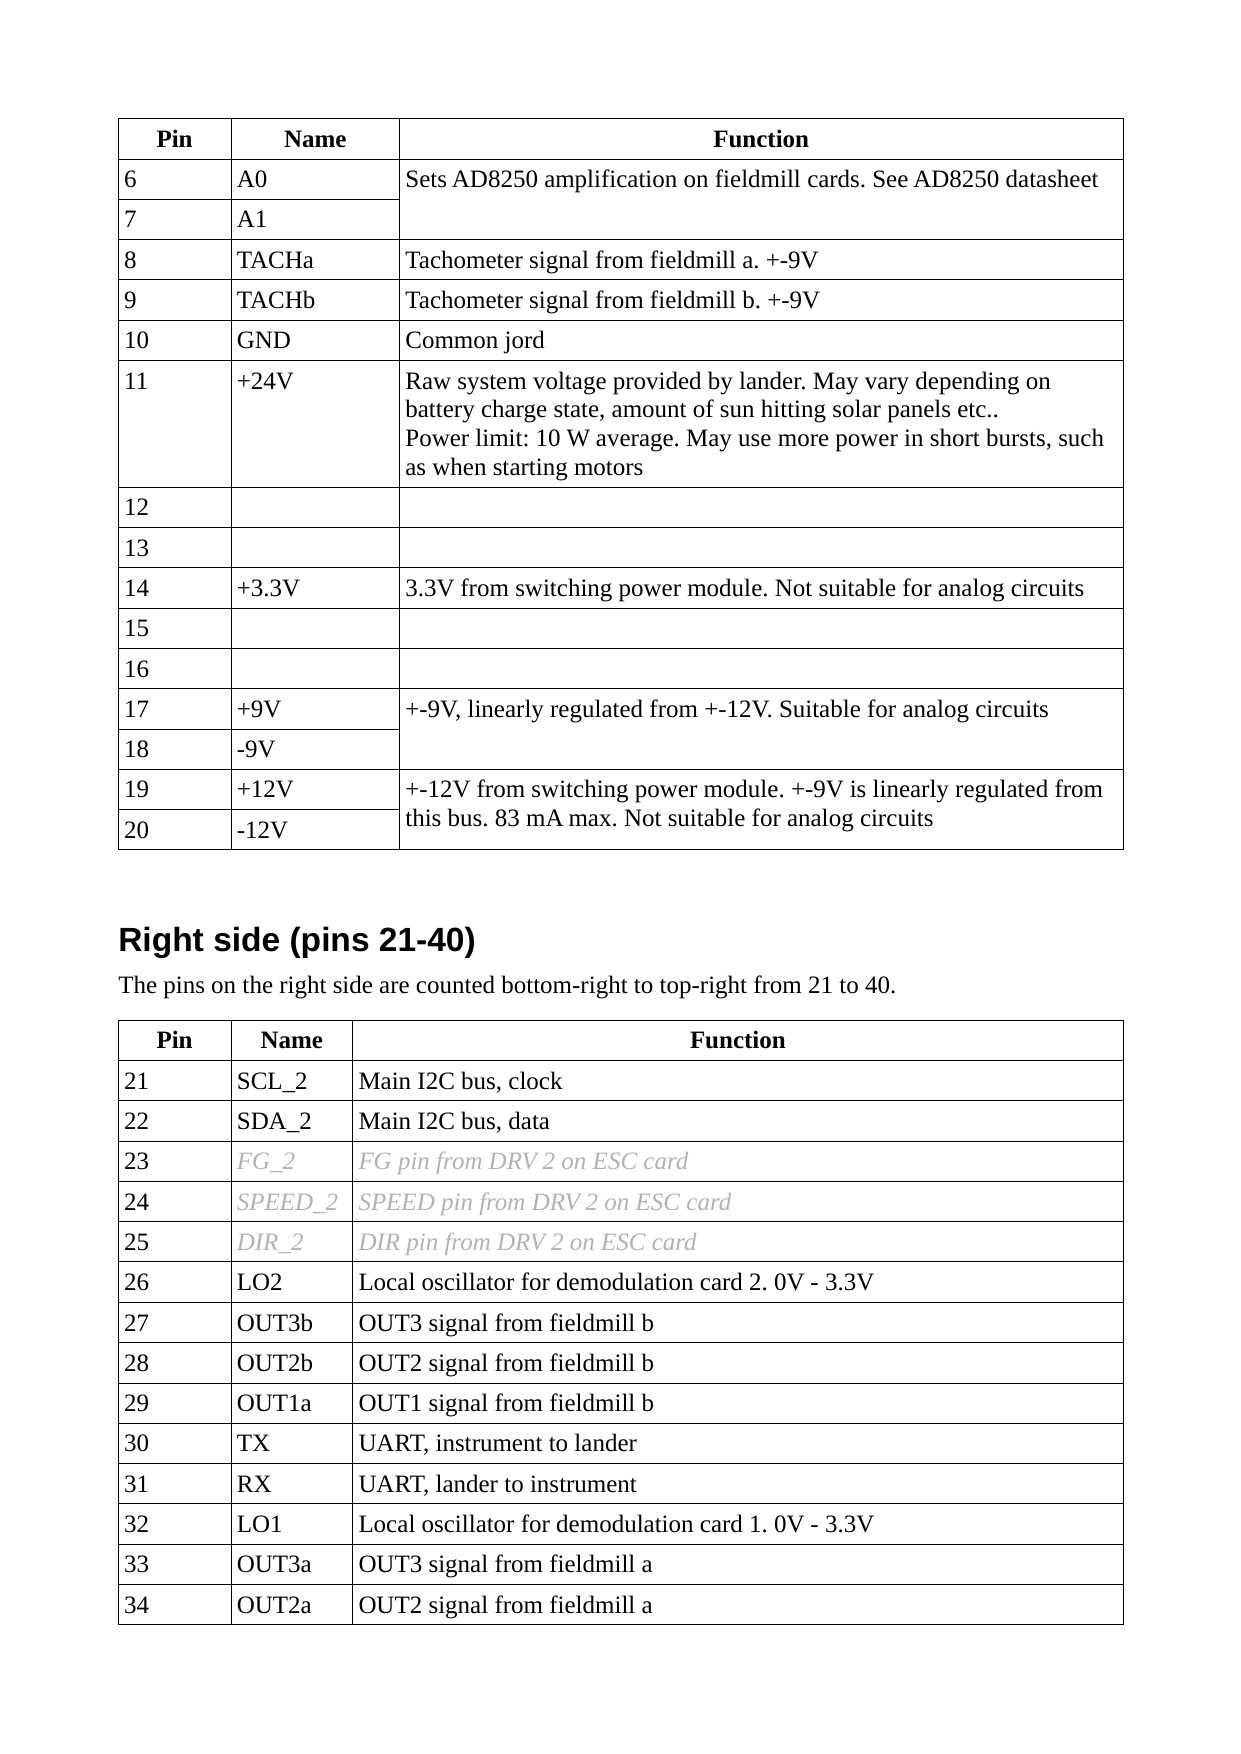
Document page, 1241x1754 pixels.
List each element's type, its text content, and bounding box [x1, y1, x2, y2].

table_cell [400, 649, 1123, 688]
table_cell Sets AD8250 amplification on fieldmill cards. See AD8250 datasheet [400, 160, 1123, 239]
table_cell LO2 [232, 1262, 352, 1302]
table_cell 26 [119, 1262, 231, 1302]
table_cell Local oscillator for demodulation card 2. 0V - 3.3V [353, 1262, 1123, 1302]
table_cell 18 [119, 730, 231, 769]
table_cell LO1 [232, 1504, 352, 1544]
table_cell Tachometer signal from fieldmill b. +-9V [400, 280, 1123, 320]
table_cell OUT3 signal from fieldmill a [353, 1545, 1123, 1584]
table_cell OUT1 signal from fieldmill b [353, 1384, 1123, 1423]
table_cell UART, instrument to lander [353, 1424, 1123, 1463]
table_cell 17 [119, 689, 231, 728]
table_cell FG_2 [232, 1142, 352, 1181]
table_cell 25 [119, 1222, 231, 1261]
table_cell 22 [119, 1101, 231, 1141]
table_cell OUT2b [232, 1343, 352, 1382]
table_header Name [232, 119, 399, 158]
table_cell 13 [119, 528, 231, 567]
table_cell [400, 609, 1123, 648]
table_cell 30 [119, 1424, 231, 1463]
table_cell OUT2 signal from fieldmill b [353, 1343, 1123, 1382]
table_header Pin [119, 119, 231, 158]
table_cell RX [232, 1464, 352, 1503]
table_cell 6 [119, 160, 231, 199]
text The pins on the right side are counted bottom-right to top-right from 21 to 40. [118, 971, 1122, 999]
table_cell 21 [119, 1061, 231, 1100]
table_cell 23 [119, 1142, 231, 1181]
table_cell OUT3a [232, 1545, 352, 1584]
table_cell OUT2a [232, 1585, 352, 1624]
table_cell 11 [119, 361, 231, 487]
table_cell A0 [232, 160, 399, 199]
table_header Function [353, 1021, 1123, 1060]
table_cell Tachometer signal from fieldmill a. +-9V [400, 240, 1123, 279]
table_cell [232, 528, 399, 567]
table_cell [400, 488, 1123, 527]
table_cell SPEED pin from DRV 2 on ESC card [353, 1182, 1123, 1221]
table_cell 16 [119, 649, 231, 688]
table_header Name [232, 1021, 352, 1060]
table_cell Local oscillator for demodulation card 1. 0V - 3.3V [353, 1504, 1123, 1544]
table_cell DIR_2 [232, 1222, 352, 1261]
table_cell 33 [119, 1545, 231, 1584]
table_cell [400, 528, 1123, 567]
table_cell 9 [119, 280, 231, 320]
table_cell +3.3V [232, 568, 399, 607]
table_cell [232, 488, 399, 527]
table_cell OUT3 signal from fieldmill b [353, 1303, 1123, 1342]
table_cell OUT2 signal from fieldmill a [353, 1585, 1123, 1624]
table_cell A1 [232, 200, 399, 239]
table_cell Raw system voltage provided by lander. May vary depending on battery charge state, amount of sun hitting solar panels etc.. Power limit: 10 W average. May use more power in short bursts, such as when starting motors [400, 361, 1123, 487]
table_cell 8 [119, 240, 231, 279]
table_cell 34 [119, 1585, 231, 1624]
table_cell 32 [119, 1504, 231, 1544]
table_cell 14 [119, 568, 231, 607]
table_cell TACHa [232, 240, 399, 279]
table_cell 31 [119, 1464, 231, 1503]
table_cell 15 [119, 609, 231, 648]
table_cell SCL_2 [232, 1061, 352, 1100]
table_cell +12V [232, 770, 399, 809]
table_cell FG pin from DRV 2 on ESC card [353, 1142, 1123, 1181]
table_cell [232, 609, 399, 648]
table_cell 20 [119, 810, 231, 849]
table_cell +24V [232, 361, 399, 487]
table_cell Main I2C bus, data [353, 1101, 1123, 1141]
table_header Function [400, 119, 1123, 158]
table_cell OUT1a [232, 1384, 352, 1423]
table_cell 27 [119, 1303, 231, 1342]
table_cell 29 [119, 1384, 231, 1423]
table_cell Common jord [400, 321, 1123, 360]
table_cell 7 [119, 200, 231, 239]
table_cell TX [232, 1424, 352, 1463]
table_cell SDA_2 [232, 1101, 352, 1141]
table_cell DIR pin from DRV 2 on ESC card [353, 1222, 1123, 1261]
table_cell OUT3b [232, 1303, 352, 1342]
table_cell +9V [232, 689, 399, 728]
table_cell -9V [232, 730, 399, 769]
table_cell Main I2C bus, clock [353, 1061, 1123, 1100]
table_cell UART, lander to instrument [353, 1464, 1123, 1503]
table_cell 12 [119, 488, 231, 527]
table_cell -12V [232, 810, 399, 849]
table_cell +-9V, linearly regulated from +-12V. Suitable for analog circuits [400, 689, 1123, 769]
subtitle Right side (pins 21-40) [118, 919, 1122, 958]
table_cell 10 [119, 321, 231, 360]
table_cell 3.3V from switching power module. Not suitable for analog circuits [400, 568, 1123, 607]
table_header Pin [119, 1021, 231, 1060]
table_cell +-12V from switching power module. +-9V is linearly regulated from this bus. 83 mA max. Not suitable for analog circuits [400, 770, 1123, 849]
table_cell 24 [119, 1182, 231, 1221]
table_cell [232, 649, 399, 688]
table_cell GND [232, 321, 399, 360]
table_cell 28 [119, 1343, 231, 1382]
table_cell 19 [119, 770, 231, 809]
table_cell TACHb [232, 280, 399, 320]
table_cell SPEED_2 [232, 1182, 352, 1221]
